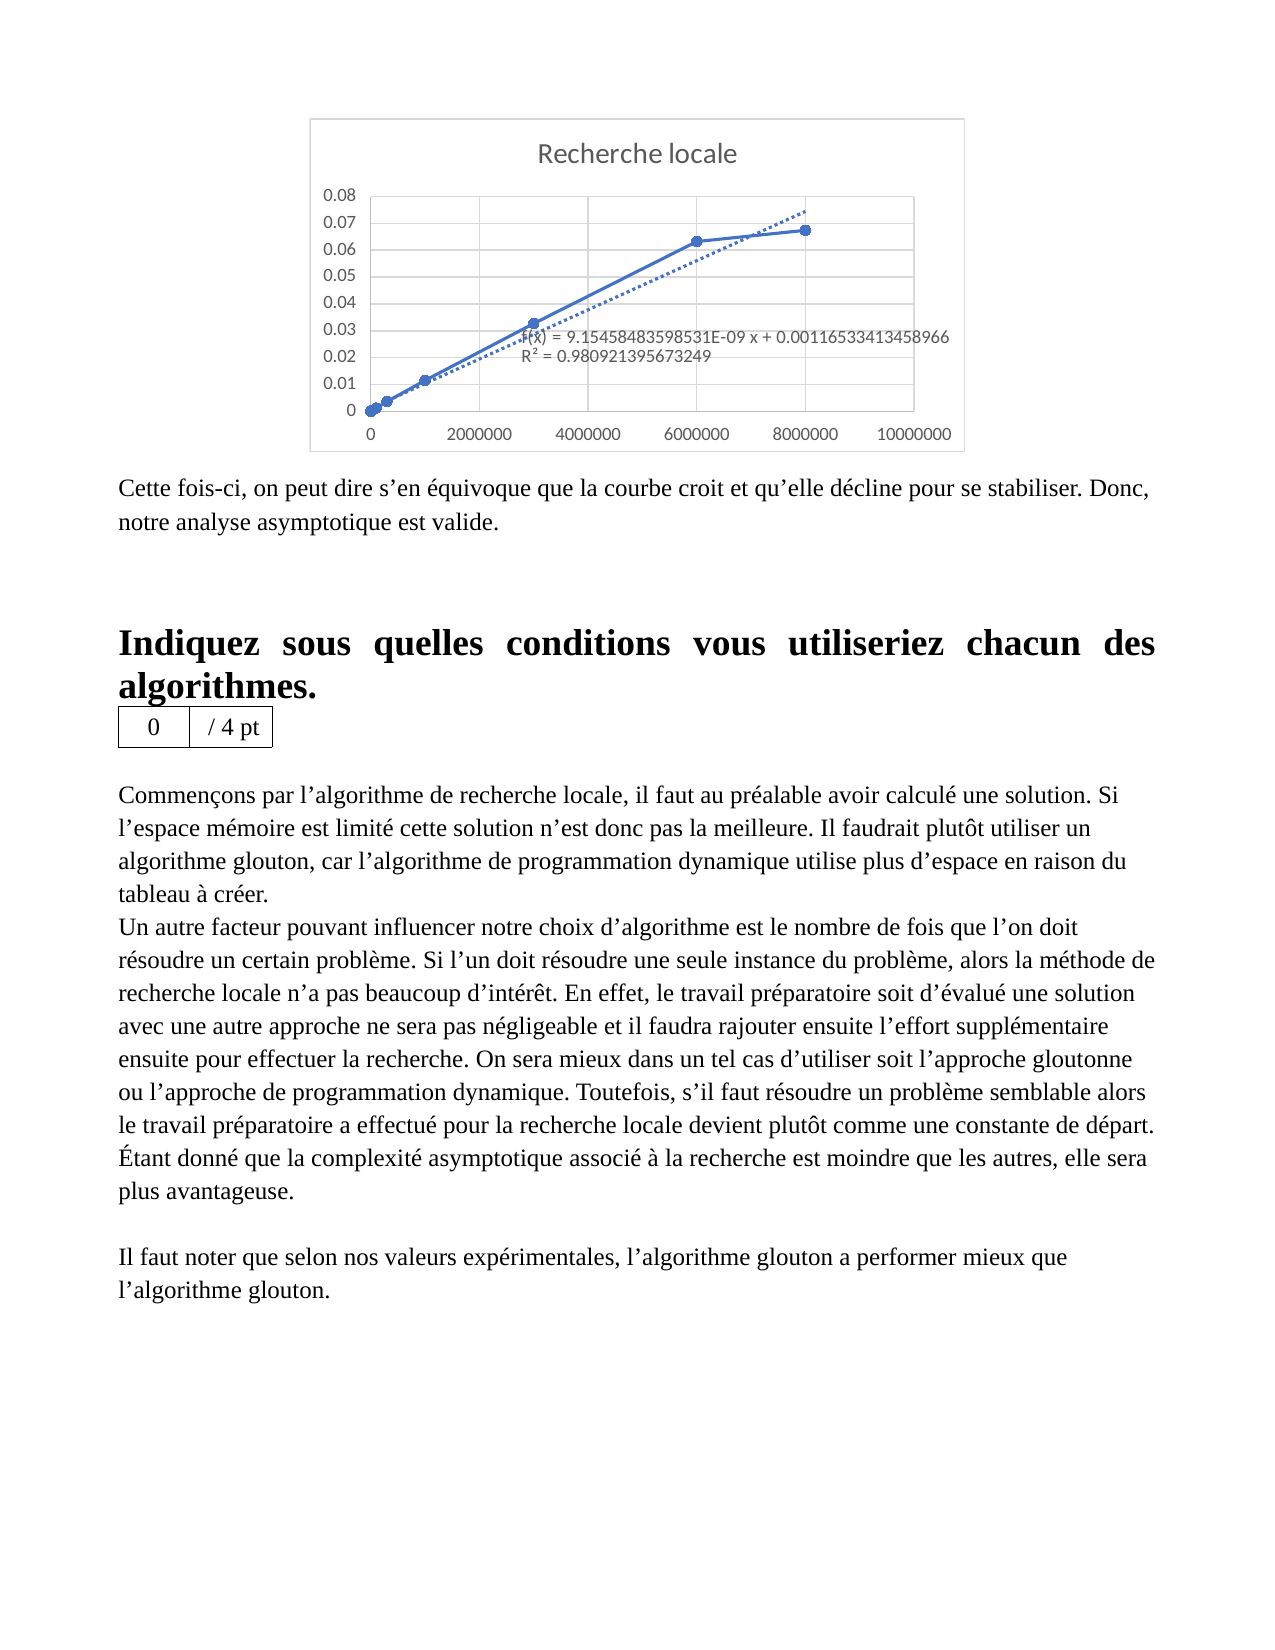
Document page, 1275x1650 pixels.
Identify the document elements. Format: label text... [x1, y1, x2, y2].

text Commençons par l’algorithme de recherche locale, il faut au préalable avoir calculé une solution. Si l’espace mémoire est limité cette solution n’est donc pas la meilleure. Il faudrait plutôt utiliser un algorithme glouton, car l’algorithme de programmation dynamique utilise plus d’espace en raison du tableau à créer. [118, 780, 1157, 907]
table_header 0 [119, 707, 189, 747]
text Cette fois-ci, on peut dire s’en équivoque que la courbe croit et qu’elle décline pour se stabiliser. Donc, notre analyse asymptotique est valide. [118, 473, 1157, 536]
subtitle Indiquez sous quelles conditions vous utiliseriez chacun des algorithmes. [118, 620, 1157, 706]
text Un autre facteur pouvant influencer notre choix d’algorithme est le nombre de fois que l’on doit résoudre un certain problème. Si l’un doit résoudre une seule instance du problème, alors la méthode de recherche locale n’a pas beaucoup d’intérêt. En effet, le travail préparatoire soit d’évalué une solution avec une autre approche ne sera pas négligeable et il faudra rajouter ensuite l’effort supplémentaire ensuite pour effectuer la recherche. On sera mieux dans un tel cas d’utiliser soit l’approche gloutonne ou l’approche de programmation dynamique. Toutefois, s’il faut résoudre un problème semblable alors le travail préparatoire a effectué pour la recherche locale devient plutôt comme une constante de départ. Étant donné que la complexité asymptotique associé à la recherche est moindre que les autres, elle sera plus avantageuse. [118, 912, 1157, 1205]
table_header / 4 pt [190, 707, 272, 747]
text Il faut noter que selon nos valeurs expérimentales, l’algorithme glouton a performer mieux que l’algorithme glouton. [118, 1242, 1157, 1304]
